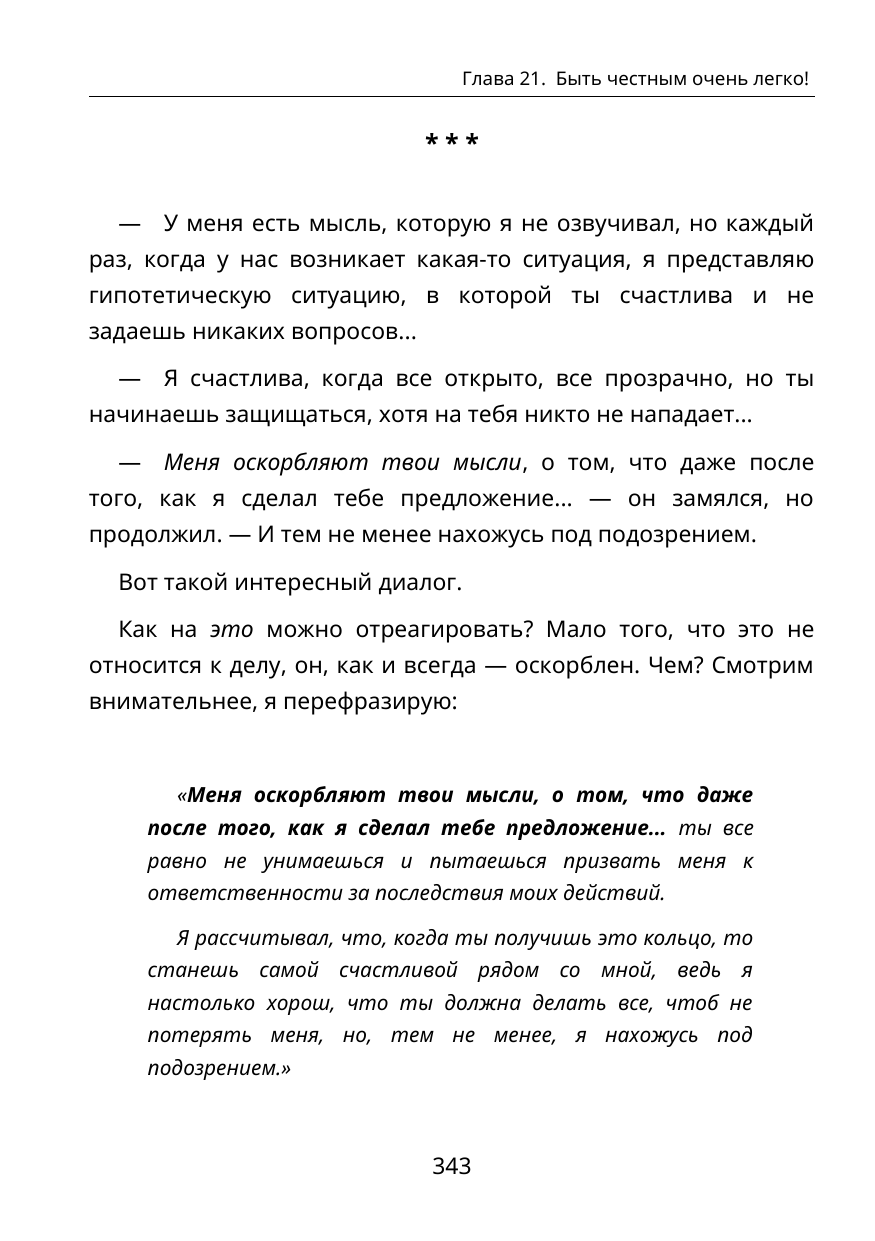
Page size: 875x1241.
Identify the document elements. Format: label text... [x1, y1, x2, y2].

list Я счастлива, когда все открыто, все прозрачно, но ты начинаешь защищаться, хотя на тебя никто не нападает... [88, 362, 815, 429]
text Как на это можно отреагировать? Мало того, что это не относится к делу, он, как и всегда — оскорблен. Чем? Смотрим внимательнее, я перефразирую: [88, 613, 815, 716]
text «Меня оскорбляют твои мысли, о том, что даже после того, как я сделал тебе предложение... ты все равно не унимаешься и пытаешься призвать меня к ответственности за последствия моих действий. [147, 781, 756, 907]
list Меня оскорбляют твои мысли, о том, что даже после того, как я сделал тебе предложение... — он замялся, но продолжил. — И тем не менее нахожусь под подозрением. [88, 446, 815, 549]
list У меня есть мысль, которую я не озвучивал, но каждый раз, когда у нас возникает какая-то ситуация, я представляю гипотетическую ситуацию, в которой ты счастлива и не задаешь никаких вопросов... [88, 207, 815, 346]
subtitle * * * [88, 126, 815, 160]
text Я рассчитывал, что, когда ты получишь это кольцо, то станешь самой счастливой рядом со мной, ведь я настолько хорош, что ты должна делать все, чтоб не потерять меня, но, тем не менее, я нахожусь под подозрением.» [147, 923, 756, 1082]
text Вот такой интересный диалог. [88, 566, 815, 597]
